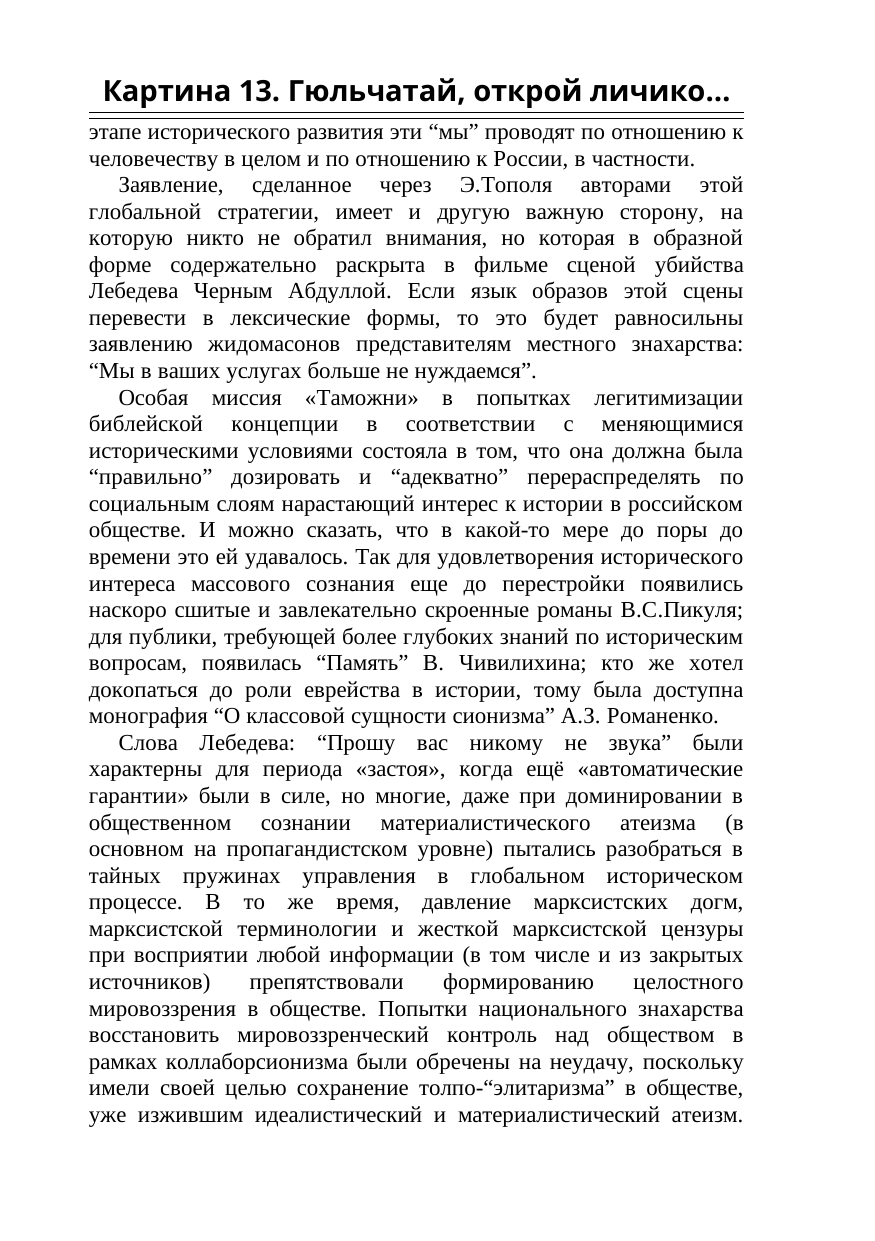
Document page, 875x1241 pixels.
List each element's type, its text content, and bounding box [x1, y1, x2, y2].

text этапе исторического развития эти “мы” проводят по отношению к человечеству в целом и по отношению к России, в частности. [89, 119, 744, 171]
text Слова Лебедева: “Прошу вас никому не звука” были характерны для периода «застоя», когда ещё «автоматические гарантии» были в силе, но многие, даже при доминировании в общественном сознании материалистического атеизма (в основном на пропагандистском уровне) пытались разобраться в тайных пружинах управления в глобальном историческом процессе. В то же время, давление марксистских догм, марксистской терминологии и жесткой марксистской цензуры при восприятии любой информации (в том числе и из закрытых источников) препятствовали формированию целостного мировоззрения в обществе. Попытки национального знахарства восстановить мировоззренческий контроль над обществом в рамках коллаборсионизма были обречены на неудачу, поскольку имели своей целью сохранение толпо-“элитаризма” в обществе, уже изжившим идеалистический и материалистический атеизм. [89, 729, 744, 1127]
text Особая миссия «Таможни» в попытках легитимизации библейской концепции в соответствии с меняющимися историческими условиями состояла в том, что она должна была “правильно” дозировать и “адекватно” перераспределять по социальным слоям нарастающий интерес к истории в российском обществе. И можно сказать, что в какой-то мере до поры до времени это ей удавалось. Так для удовлетворения исторического интереса массового сознания еще до перестройки появились наскоро сшитые и завлекательно скроенные романы В.С.Пикуля; для публики, требующей более глубоких знаний по историческим вопросам, появилась “Память” В. Чивилихина; кто же хотел докопаться до роли еврейства в истории, тому была доступна монография “О классовой сущности сионизма” А.З. Романенко. [89, 383, 744, 729]
text Заявление, сделанное через Э.Тополя авторами этой глобальной стратегии, имеет и другую важную сторону, на которую никто не обратил внимания, но которая в образной форме содержательно раскрыта в фильме сценой убийства Лебедева Черным Абдуллой. Если язык образов этой сцены перевести в лексические формы, то это будет равносильны заявлению жидомасонов представителям местного знахарства: “Мы в ваших услугах больше не нуждаемся”. [89, 171, 744, 383]
